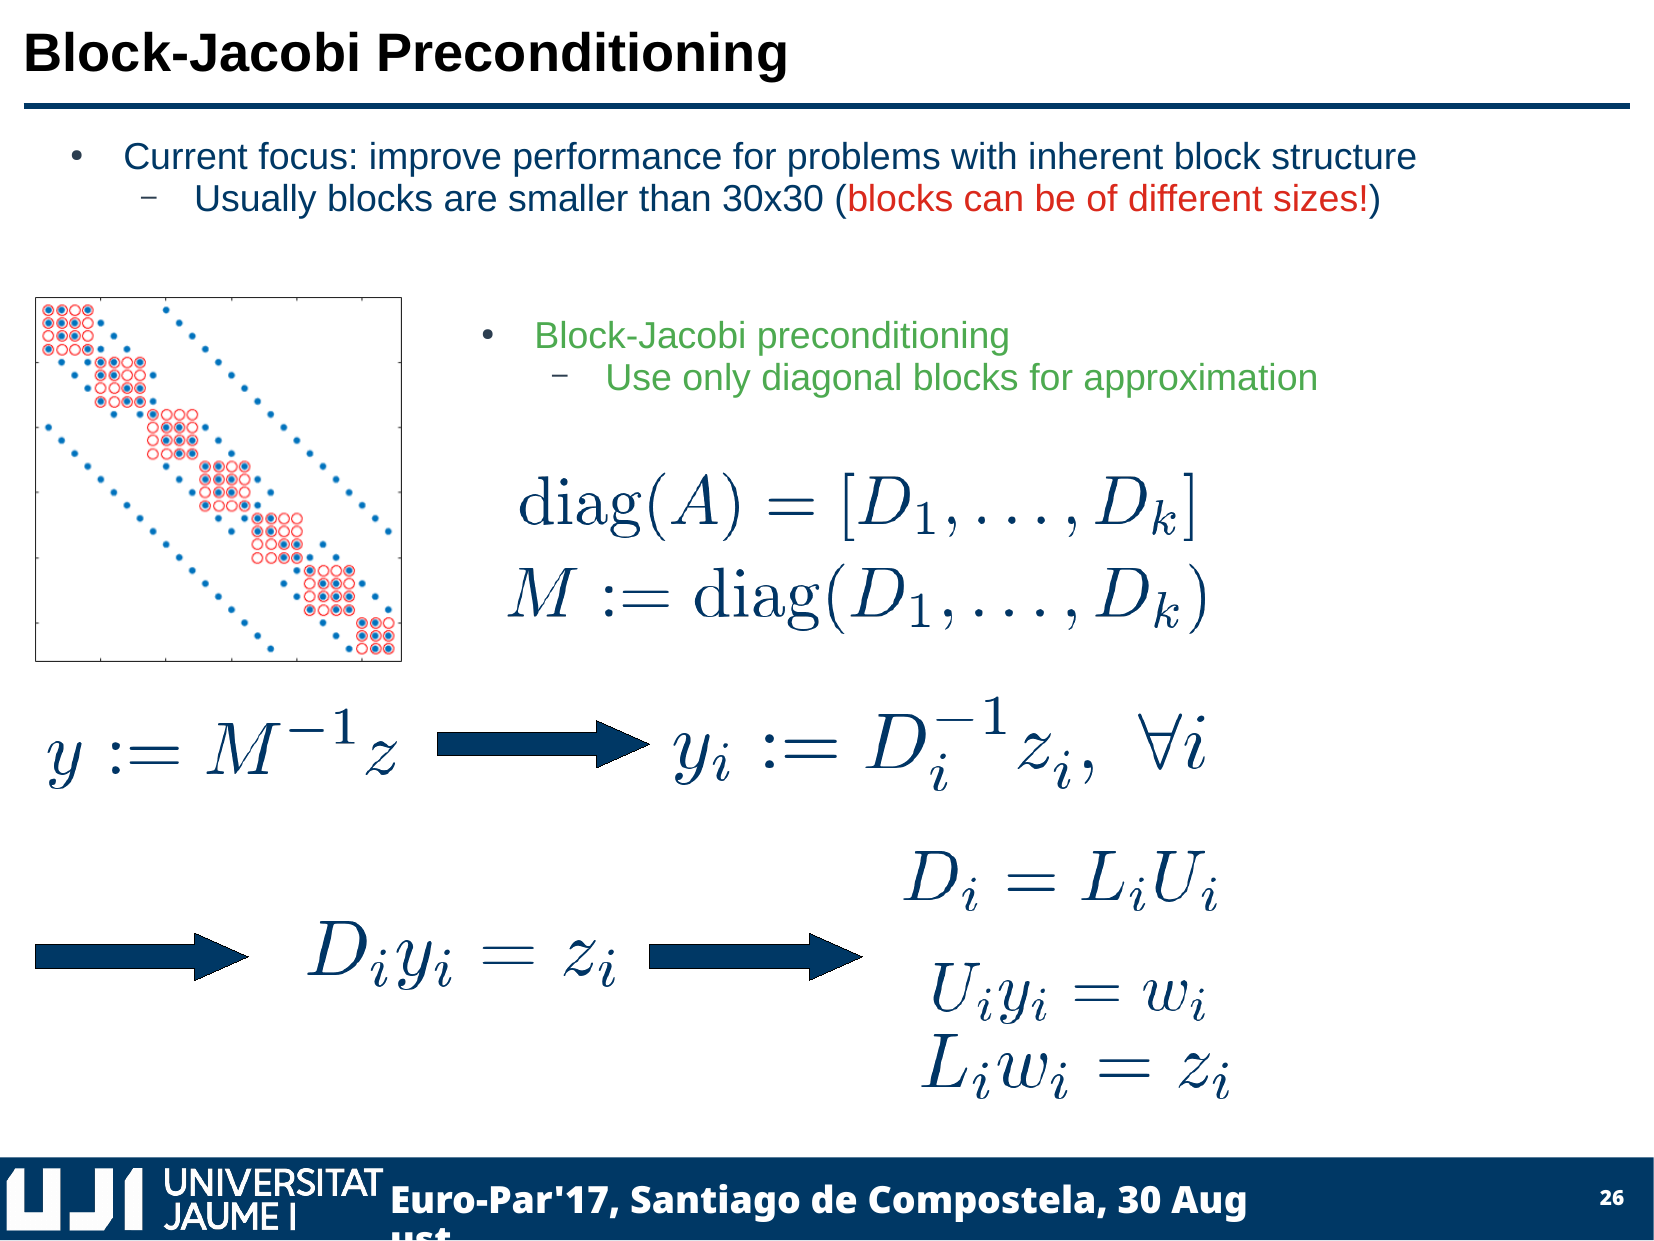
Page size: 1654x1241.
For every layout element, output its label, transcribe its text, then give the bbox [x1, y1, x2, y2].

text_box [649, 933, 863, 981]
title Block-Jacobi Preconditioning [23, 0, 1630, 107]
picture [903, 850, 1217, 912]
picture [519, 472, 1193, 541]
text_box [35, 933, 249, 981]
picture [307, 921, 615, 990]
picture [673, 696, 1205, 791]
text_box [437, 720, 650, 768]
picture [933, 962, 1205, 1024]
picture [35, 297, 402, 662]
text_box Block-Jacobi preconditioning Use only diagonal blocks for approximation [448, 307, 1424, 414]
picture [921, 1034, 1229, 1099]
picture [0, 1158, 390, 1241]
picture [507, 563, 1205, 634]
text_box Current focus: improve performance for problems with inherent block structure Usually blocks are smaller than 30x30 (blocks can be of different sizes!) [37, 128, 1583, 260]
picture [47, 708, 397, 789]
